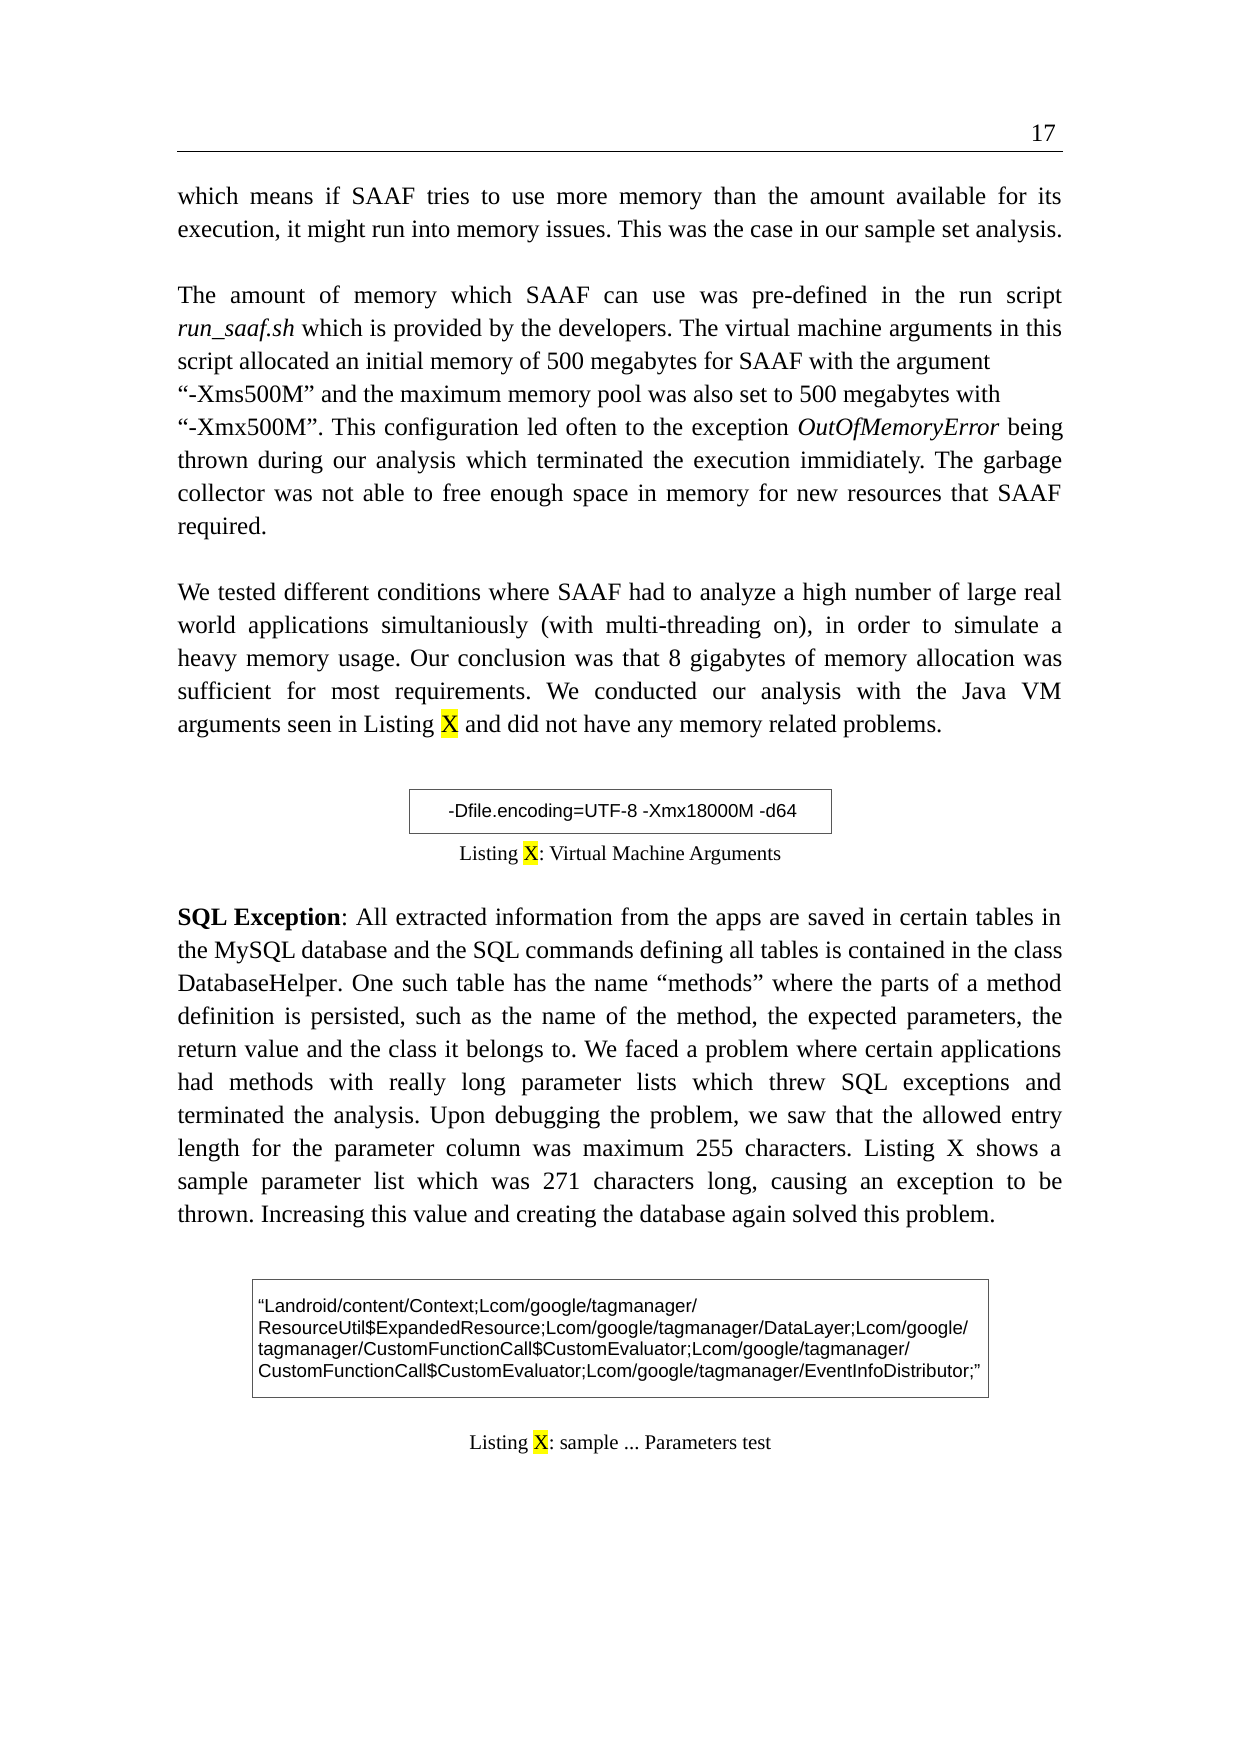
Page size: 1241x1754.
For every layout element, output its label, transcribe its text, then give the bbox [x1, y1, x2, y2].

text “-Xmx500M”. This configuration led often to the exception OutOfMemoryError being thrown during our analysis which terminated the execution immidiately. The garbage collector was not able to free enough space in memory for new resources that SAAF required. [177, 412, 1063, 540]
text The amount of memory which SAAF can use was pre-defined in the run script run_saaf.sh which is provided by the developers. The virtual machine arguments in this script allocated an initial memory of 500 megabytes for SAAF with the argument [177, 280, 1063, 375]
text “-Xms500M” and the maximum memory pool was also set to 500 megabytes with [177, 379, 1063, 408]
text which means if SAAF tries to use more memory than the amount available for its execution, it might run into memory issues. This was the case in our sample set analysis. [177, 181, 1063, 243]
text SQL Exception: All extracted information from the apps are saved in certain tables in the MySQL database and the SQL commands defining all tables is contained in the class DatabaseHelper. One such table has the name “methods” where the parts of a method definition is persisted, such as the name of the method, the expected parameters, the return value and the class it belongs to. We faced a problem where certain applications had methods with really long parameter lists which threw SQL exceptions and terminated the analysis. Upon debugging the problem, we saw that the allowed entry length for the parameter column was maximum 255 characters. Listing X shows a sample parameter list which was 271 characters long, causing an exception to be thrown. Increasing this value and creating the database again solved this problem. [177, 902, 1063, 1228]
text Listing X: Virtual Machine Arguments [177, 841, 1063, 865]
text Listing X: sample ... Parameters test [177, 1430, 1063, 1454]
text We tested different conditions where SAAF had to analyze a high number of large real world applications simultaniously (with multi-threading on), in order to simulate a heavy memory usage. Our conclusion was that 8 gigabytes of memory allocation was sufficient for most requirements. We conducted our analysis with the Java VM arguments seen in Listing X and did not have any memory related problems. [177, 577, 1063, 738]
